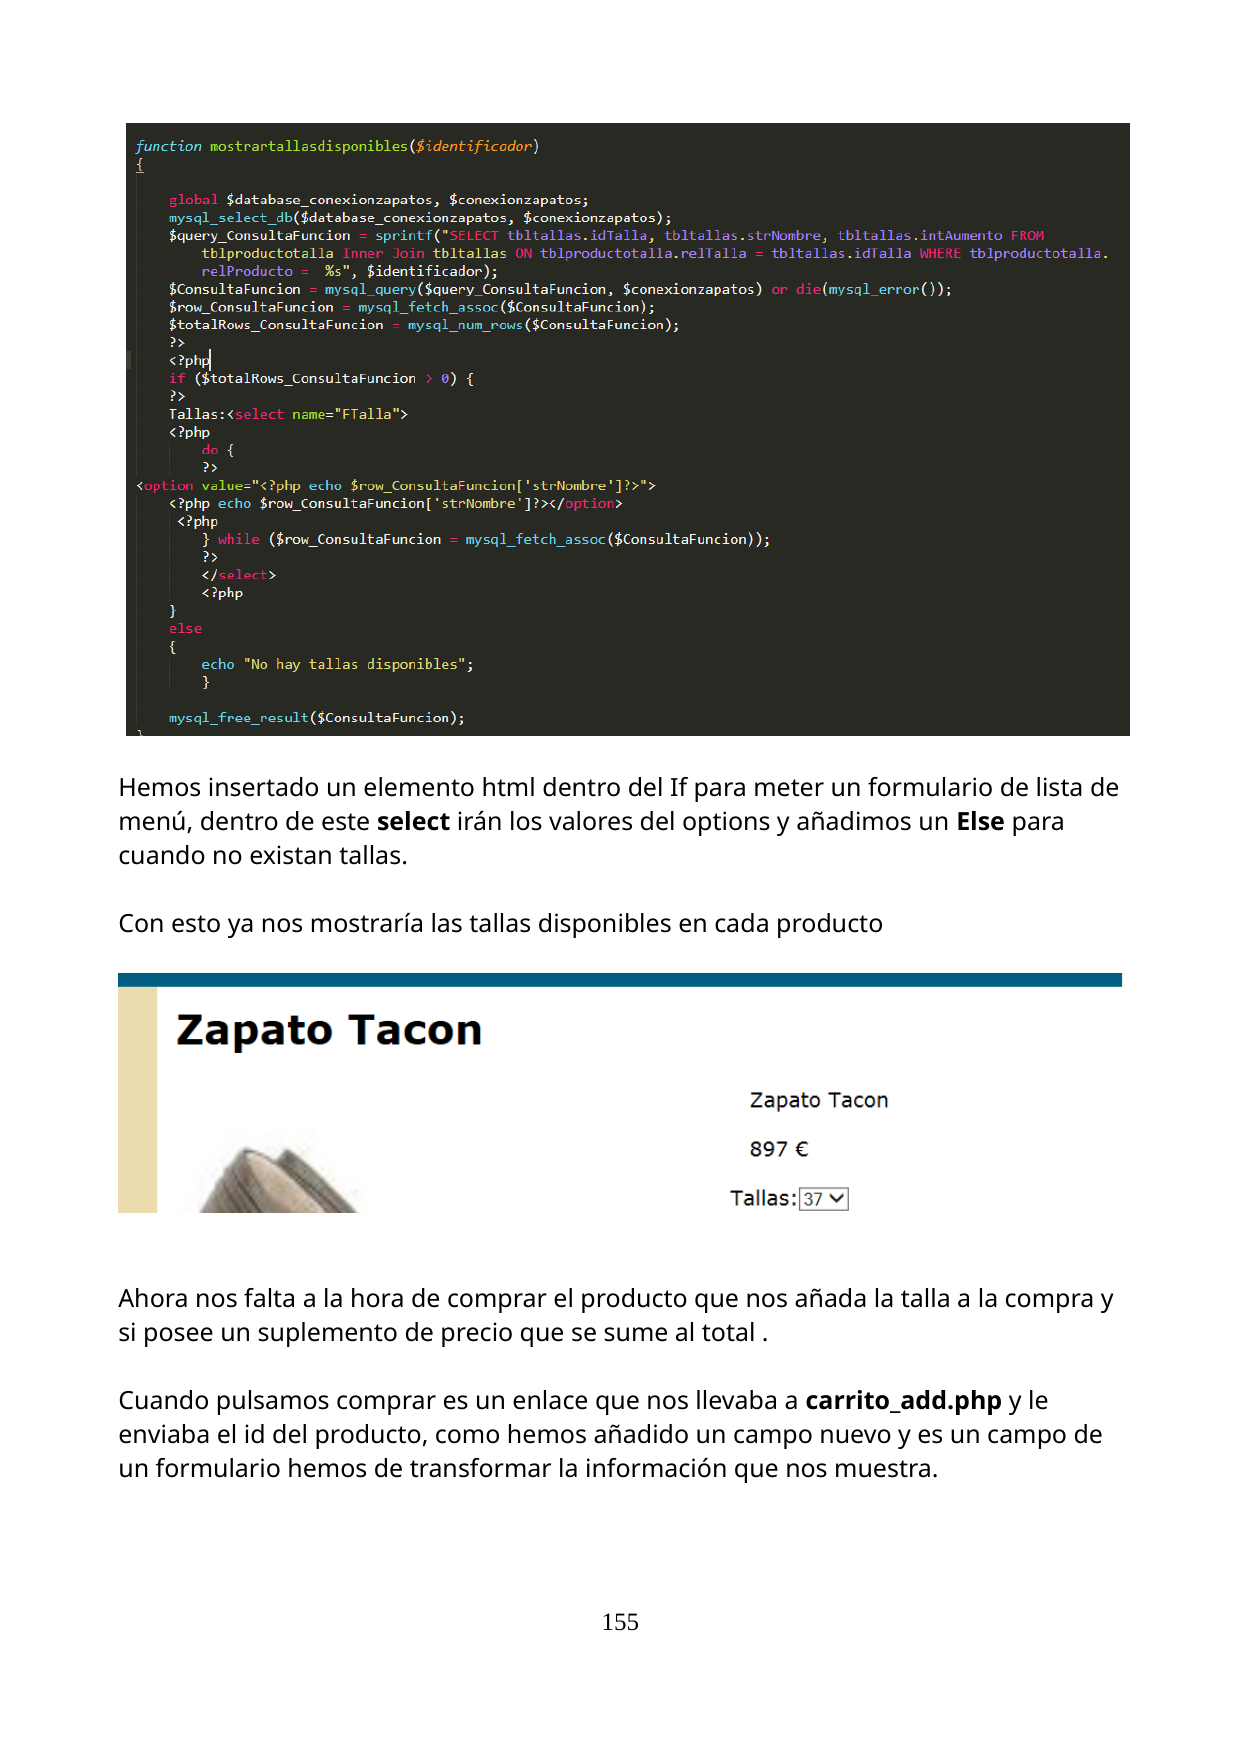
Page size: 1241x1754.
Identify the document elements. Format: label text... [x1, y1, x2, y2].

picture [118, 987, 1123, 1213]
text Cuando pulsamos comprar es un enlace que nos llevaba a carrito_add.php y le enviaba el id del producto, como hemos añadido un campo nuevo y es un campo de un formulario hemos de transformar la información que nos muestra. [118, 1383, 1122, 1485]
text Con esto ya nos mostraría las tallas disponibles en cada producto [118, 905, 1122, 939]
picture [126, 123, 1130, 736]
text Hemos insertado un elemento html dentro del If para meter un formulario de lista de menú, dentro de este select irán los valores del options y añadimos un Else para cuando no existan tallas. [118, 769, 1122, 871]
text Ahora nos falta a la hora de comprar el producto que nos añada la talla a la compra y si posee un suplemento de precio que se sume al total . [118, 1280, 1122, 1348]
